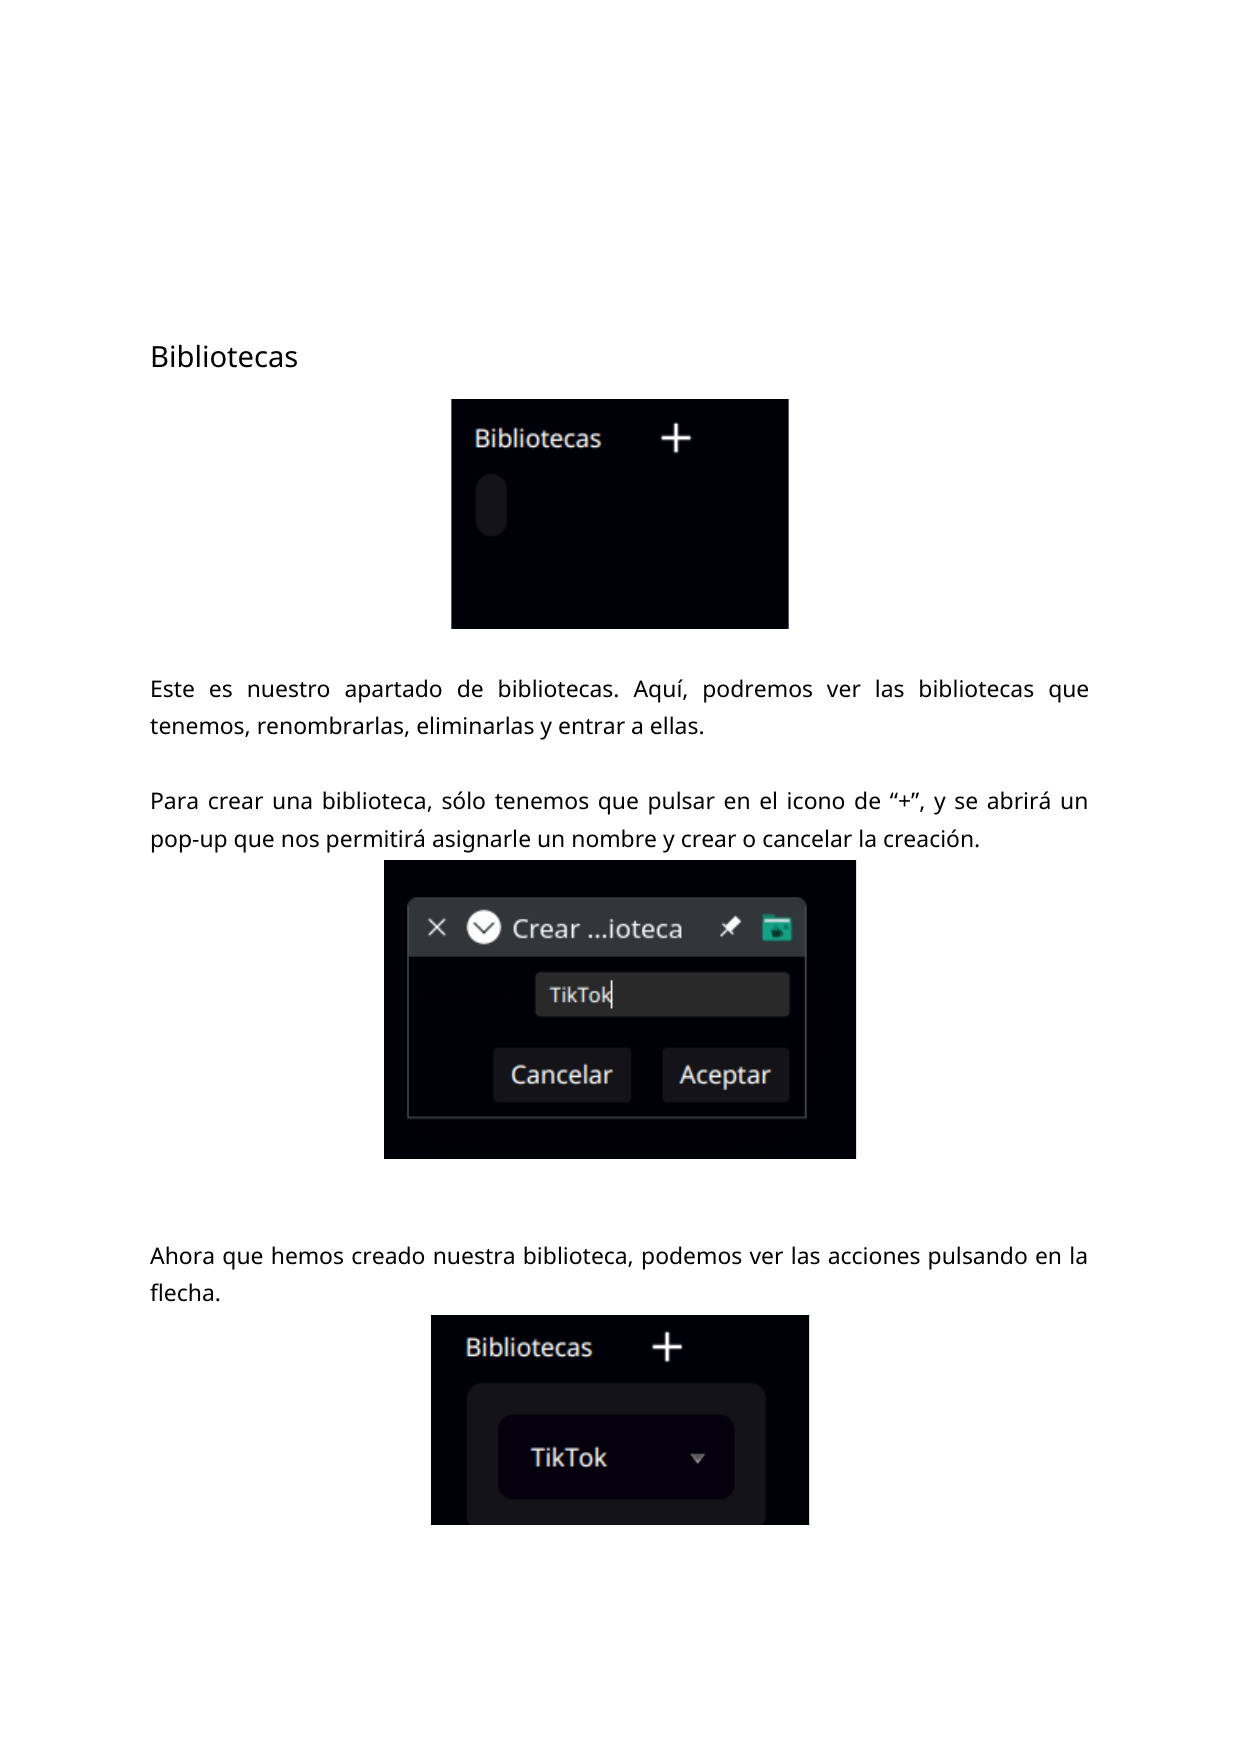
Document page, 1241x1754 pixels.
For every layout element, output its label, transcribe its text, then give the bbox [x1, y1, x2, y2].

picture [384, 860, 857, 1159]
text Ahora que hemos creado nuestra biblioteca, podemos ver las acciones pulsando en la flecha. [150, 1240, 1090, 1309]
text Para crear una biblioteca, sólo tenemos que pulsar en el icono de “+”, y se abrirá un pop-up que nos permitirá asignarle un nombre y crear o cancelar la creación. [150, 785, 1090, 854]
picture [431, 1315, 810, 1525]
text Bibliotecas [150, 336, 1090, 376]
picture [451, 399, 789, 629]
text Este es nuestro apartado de bibliotecas. Aquí, podremos ver las bibliotecas que tenemos, renombrarlas, eliminarlas y entrar a ellas. [150, 673, 1090, 741]
